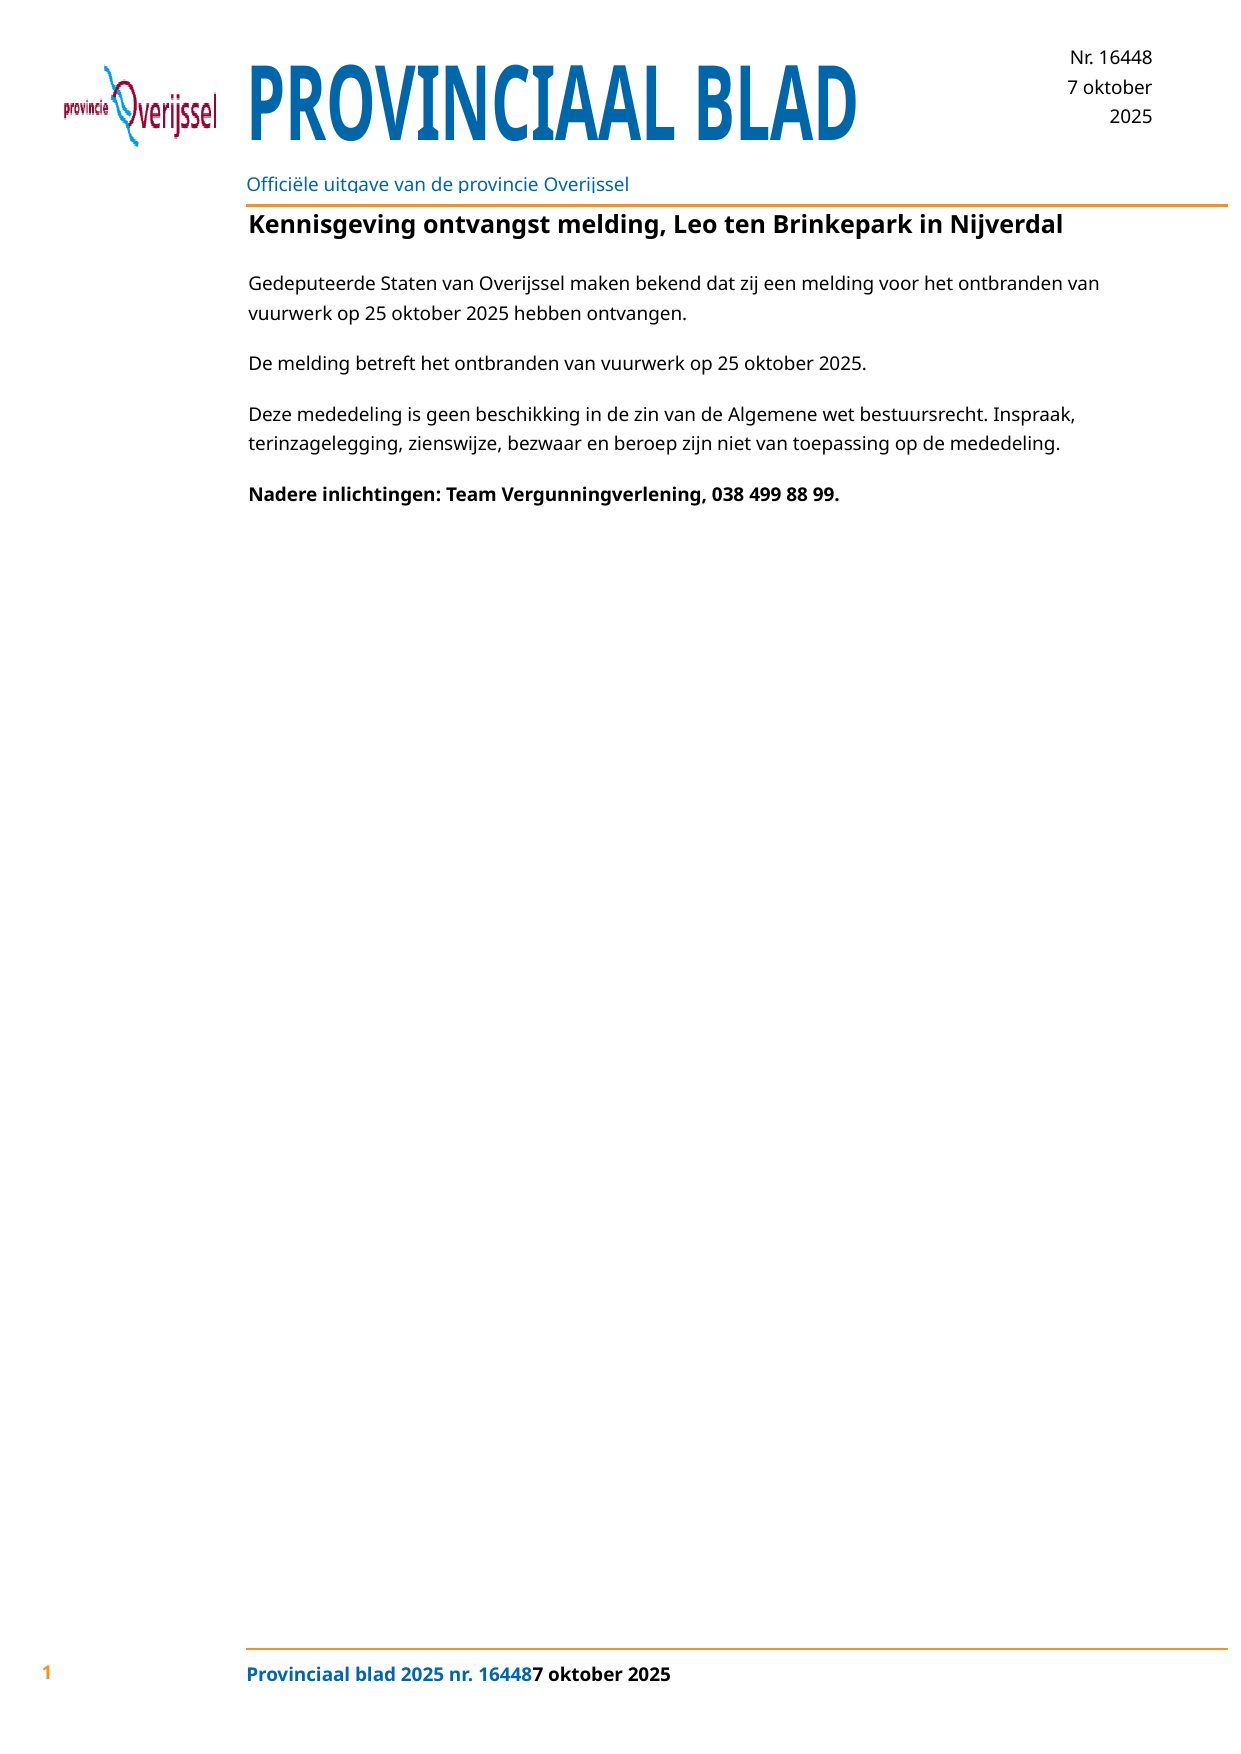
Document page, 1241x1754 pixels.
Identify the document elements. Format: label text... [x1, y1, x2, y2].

text Deze mededeling is geen beschikking in de zin van de Algemene wet bestuursrecht. Inspraak, terinzagelegging, zienswijze, bezwaar en beroep zijn niet van toepassing op de mededeling. [248, 401, 1152, 456]
picture [41, 47, 231, 172]
text Kennisgeving ontvangst melding, Leo ten Brinkepark in Nijverdal [248, 207, 1152, 241]
text De melding betreft het ontbranden van vuurwerk op 25 oktober 2025. [248, 350, 1152, 376]
text Gedeputeerde Staten van Overijssel maken bekend dat zij een melding voor het ontbranden van vuurwerk op 25 oktober 2025 hebben ontvangen. [248, 270, 1152, 326]
text Nadere inlichtingen: Team Vergunningverlening, 038 499 88 99. [248, 481, 1152, 506]
